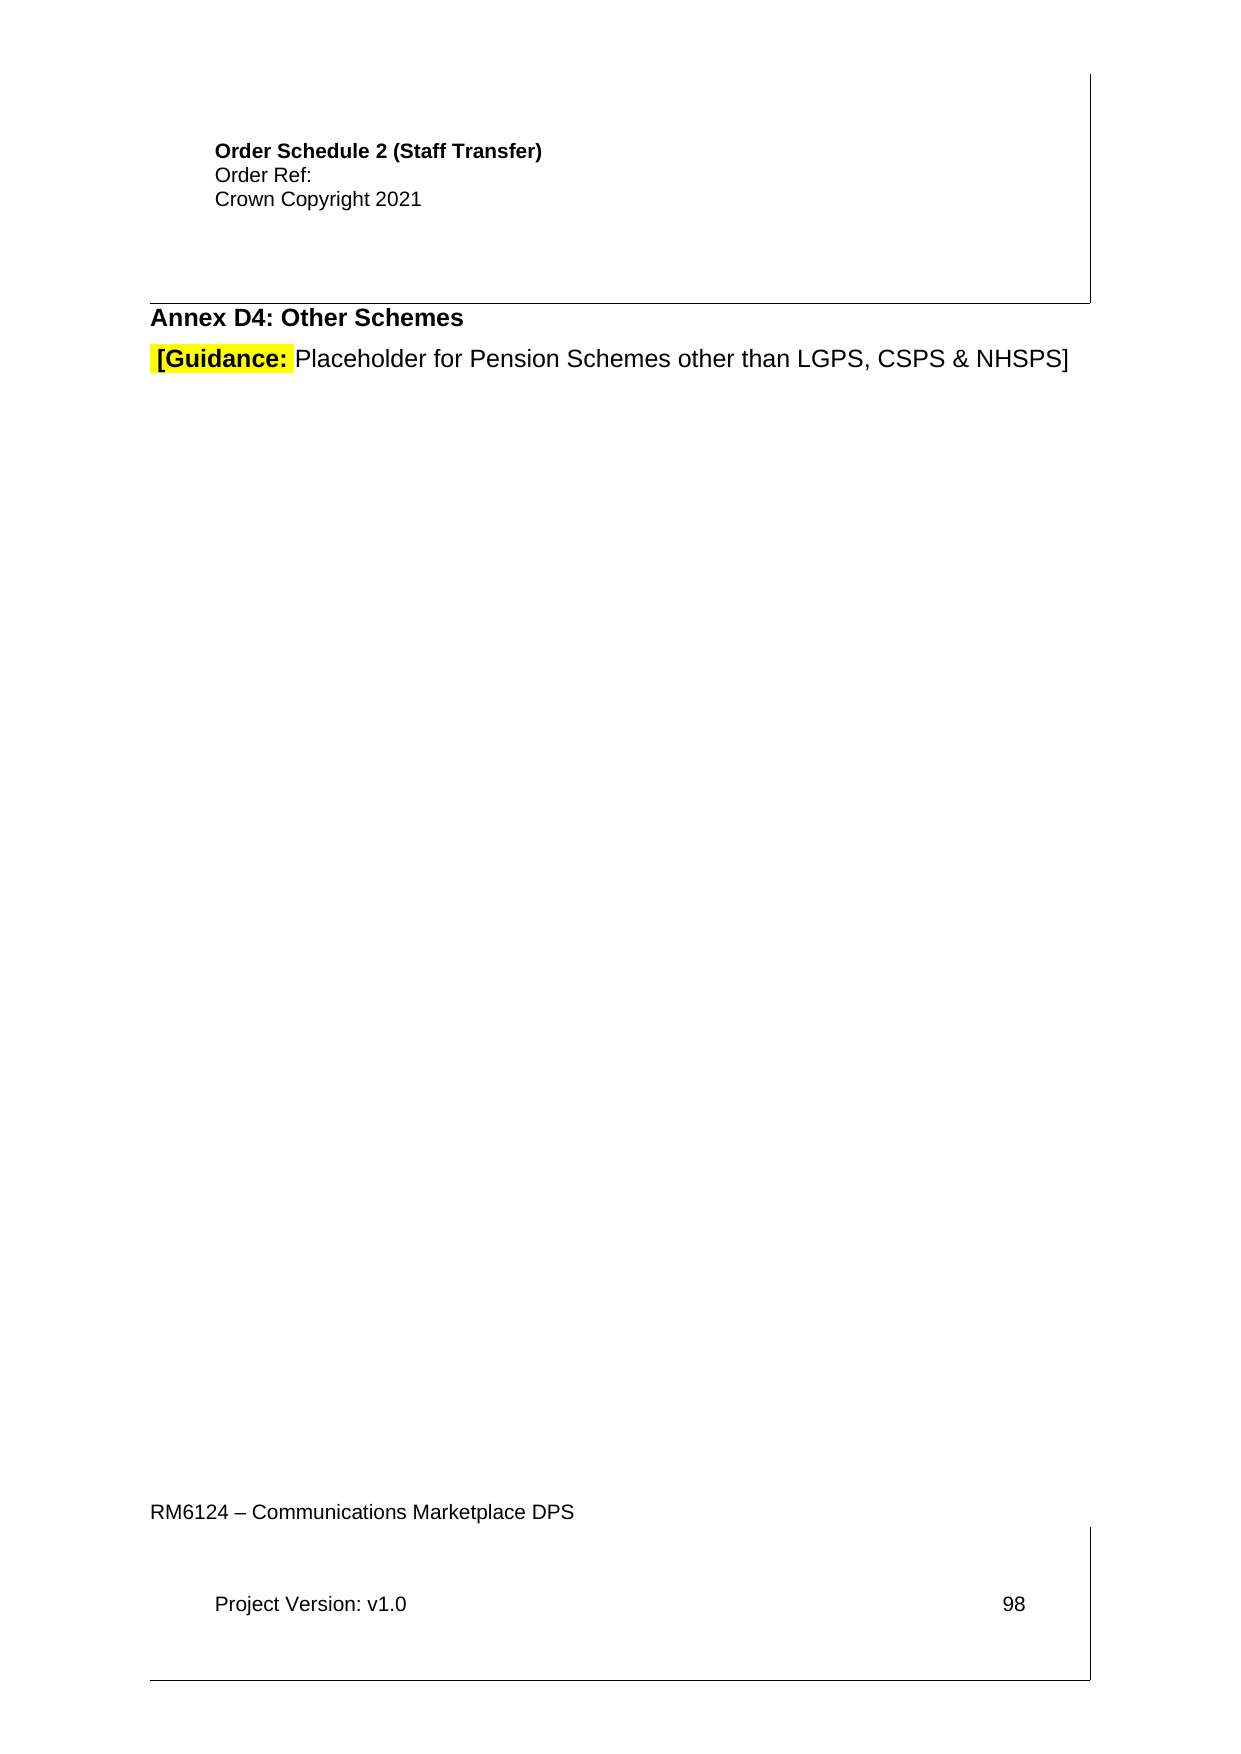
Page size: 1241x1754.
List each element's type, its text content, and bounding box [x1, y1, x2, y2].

text Annex D4: Other Schemes [150, 303, 1090, 332]
text [Guidance: Placeholder for Pension Schemes other than LGPS, CSPS & NHSPS] [150, 344, 1090, 373]
